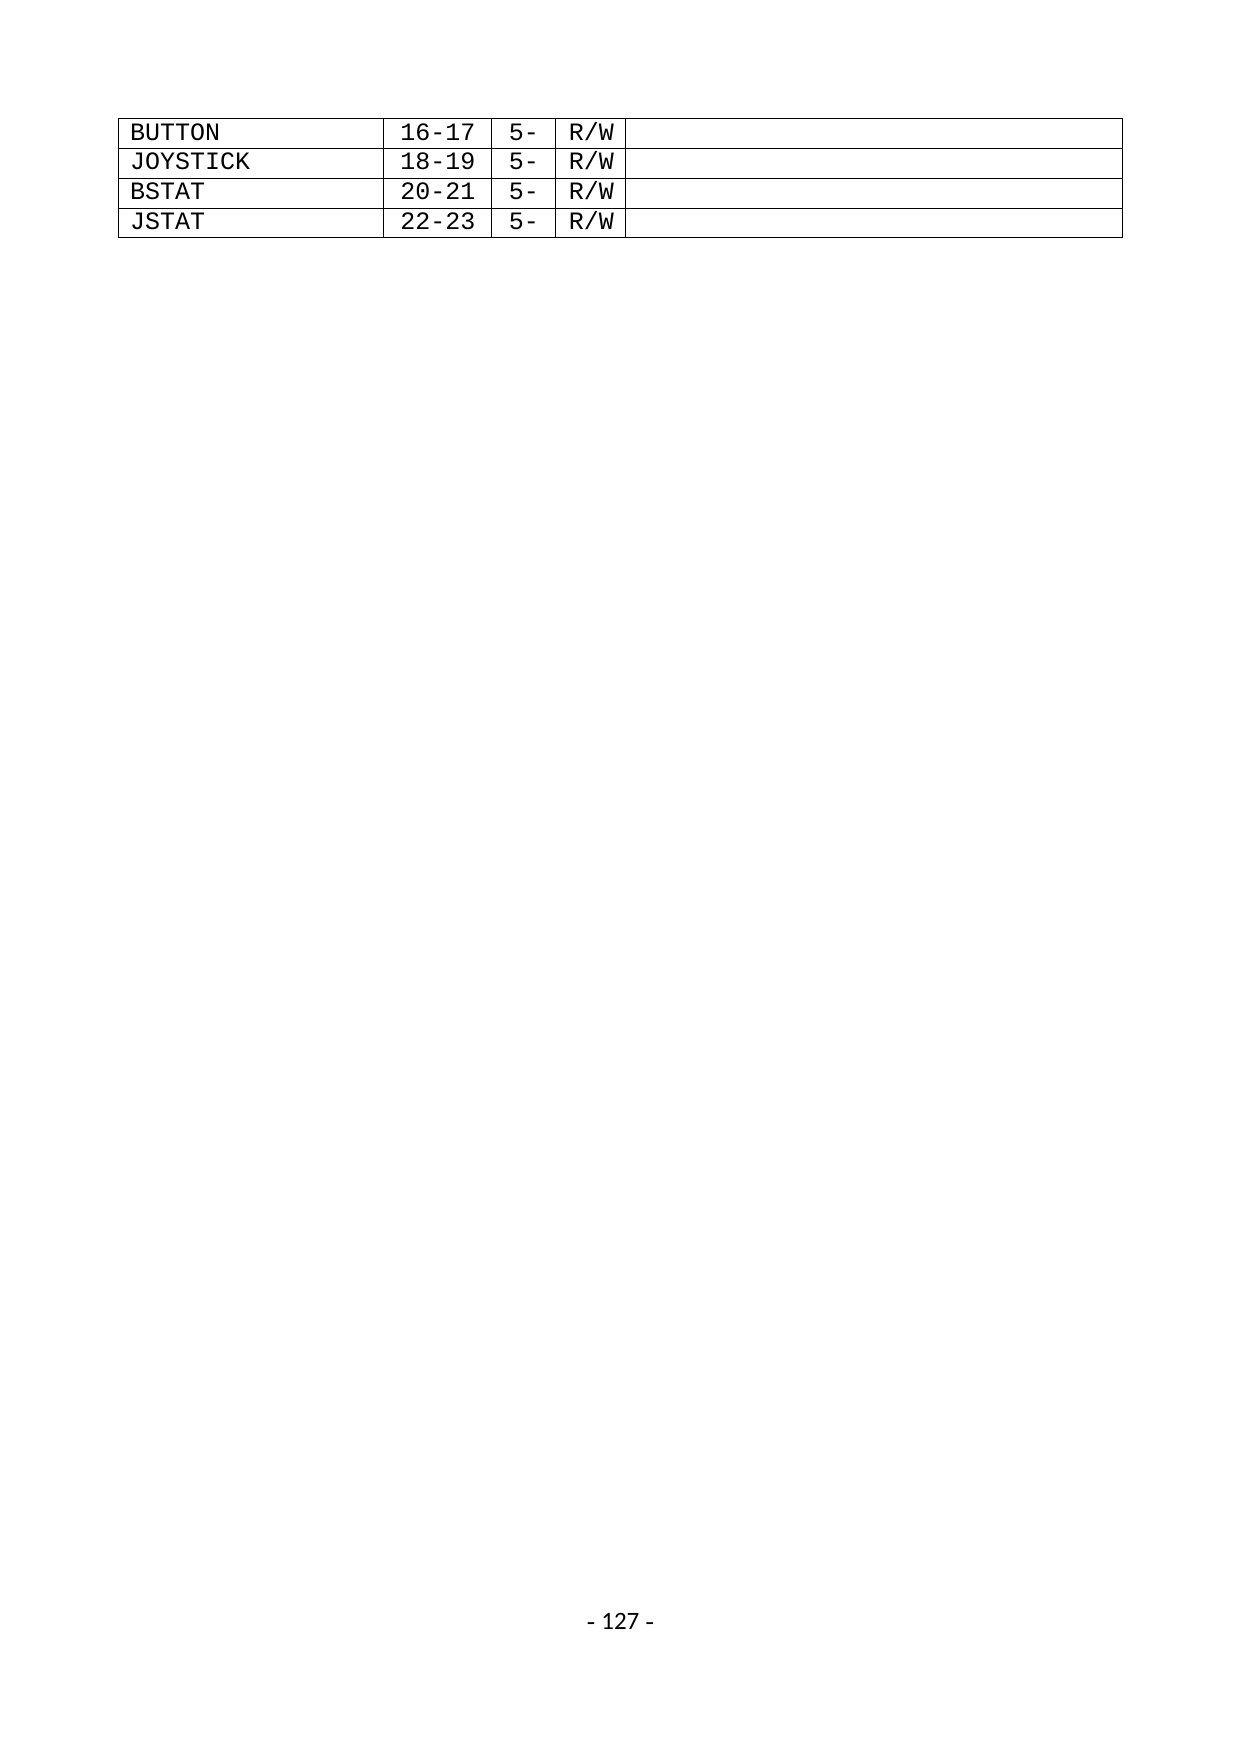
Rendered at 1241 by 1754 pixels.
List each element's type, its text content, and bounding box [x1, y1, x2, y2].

table_cell [626, 179, 1122, 207]
table_cell 20-21 [384, 179, 491, 207]
table_cell 5- [492, 149, 555, 178]
table_cell R/W [556, 209, 625, 237]
table_cell JSTAT [119, 209, 383, 237]
table_cell JOYSTICK [119, 149, 383, 178]
table_cell [626, 149, 1122, 178]
table_cell 16-17 [384, 119, 491, 148]
table_cell 5- [492, 119, 555, 148]
table_cell R/W [556, 179, 625, 207]
table_cell 22-23 [384, 209, 491, 237]
table_cell R/W [556, 149, 625, 178]
table_cell BUTTON [119, 119, 383, 148]
table_cell 18-19 [384, 149, 491, 178]
table_cell 5- [492, 179, 555, 207]
table_cell R/W [556, 119, 625, 148]
table_cell 5- [492, 209, 555, 237]
table_cell [626, 119, 1122, 148]
table_cell BSTAT [119, 179, 383, 207]
table_cell [626, 209, 1122, 237]
